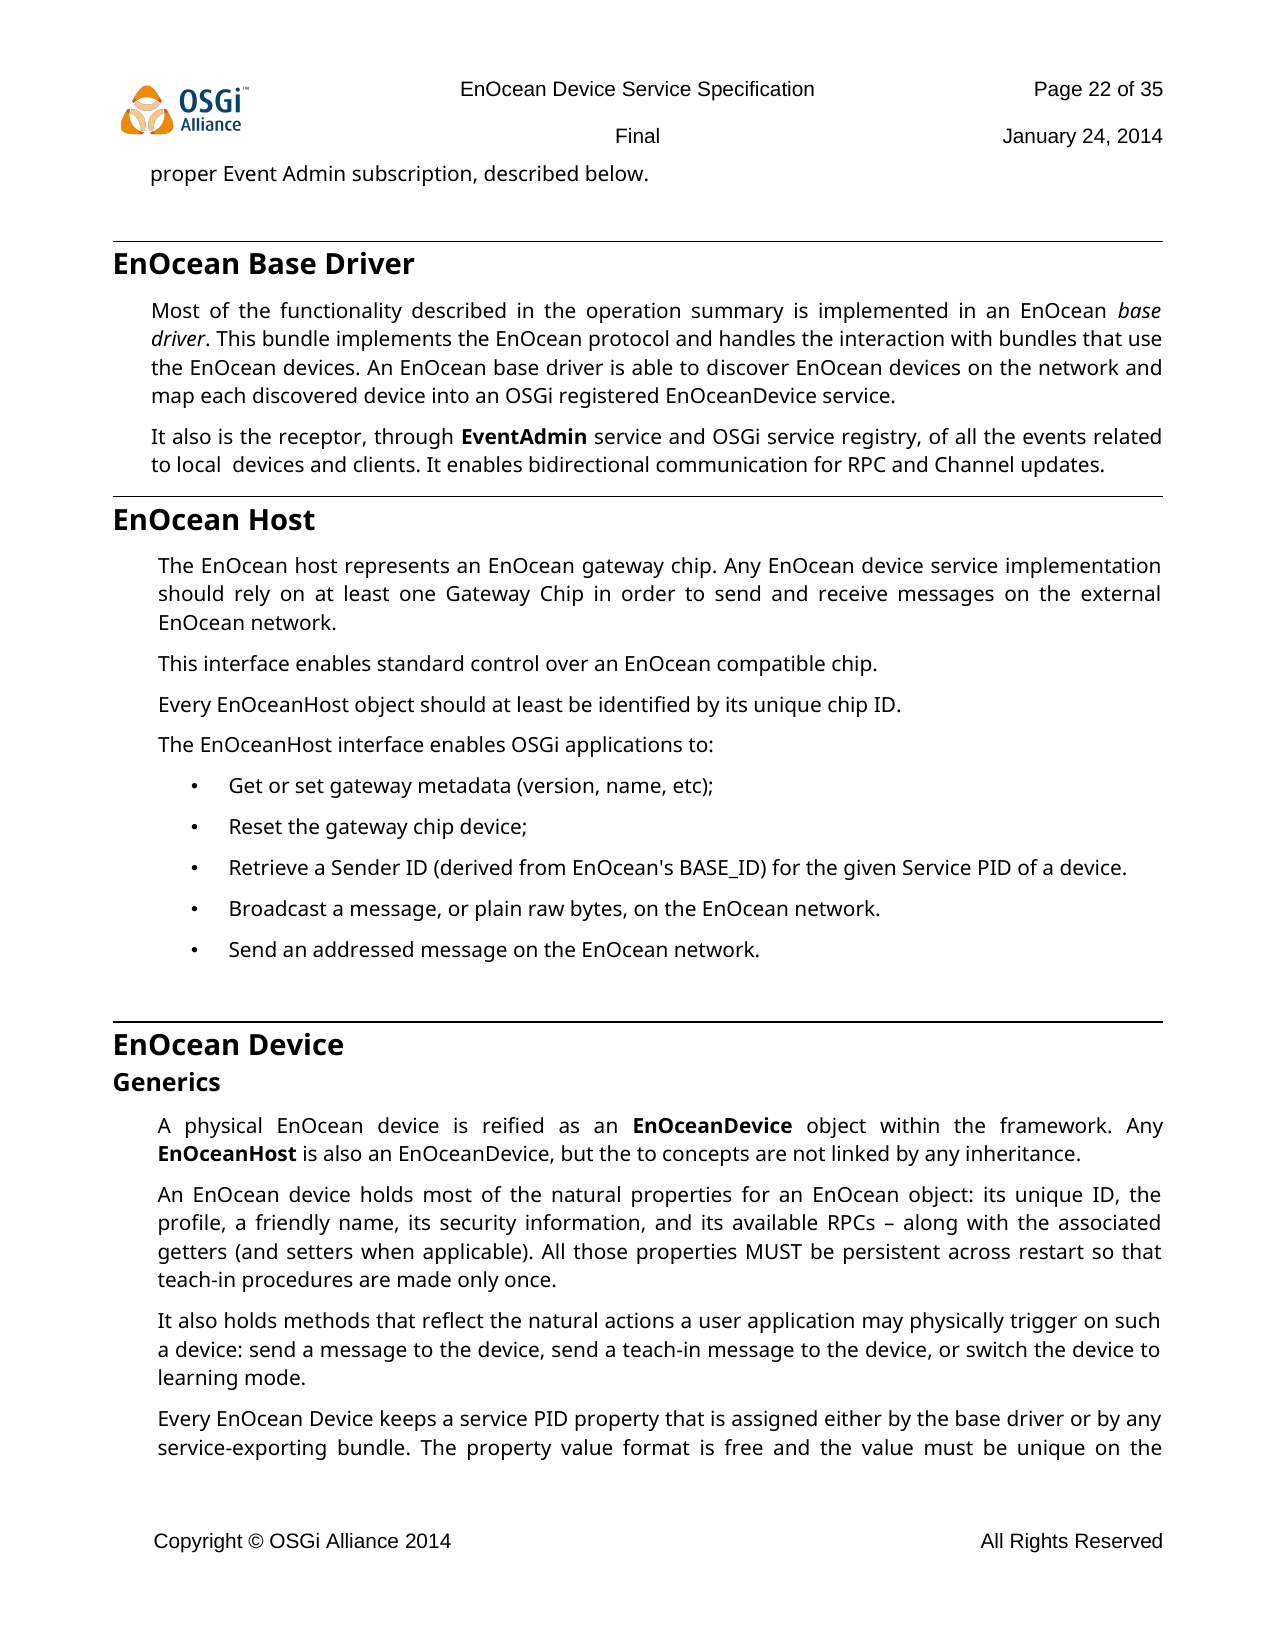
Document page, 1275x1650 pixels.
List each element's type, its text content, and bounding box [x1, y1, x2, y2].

list Retrieve a Sender ID (derived from EnOcean's BASE_ID) for the given Service PID of a device. [191, 853, 1163, 882]
list It also is the receptor, through EventAdmin service and OSGi service registry, of all the events related to local devices and clients. It enables bidirectional communication for RPC and Channel updates. [151, 422, 1163, 479]
list Send an addressed message on the EnOcean network. [191, 935, 1163, 964]
subtitle EnOcean Device [112, 1022, 1163, 1064]
text Every EnOcean Device keeps a service PID property that is assigned either by the base driver or by any service-exporting bundle. The property value format is free and the value must be unique on the [157, 1404, 1163, 1461]
text Every EnOceanHost object should at least be identified by its unique chip ID. [158, 690, 1163, 718]
text An EnOcean device holds most of the natural properties for an EnOcean object: its unique ID, the profile, a friendly name, its security information, and its available RPCs – along with the associated getters (and setters when applicable). All those properties MUST be persistent across restart so that teach-in procedures are made only once. [157, 1180, 1163, 1294]
picture [113, 78, 257, 142]
text The EnOcean host represents an EnOcean gateway chip. Any EnOcean device service implementation should rely on at least one Gateway Chip in order to send and receive messages on the external EnOcean network. [158, 551, 1163, 636]
subtitle EnOcean Base Driver [112, 242, 1163, 283]
subtitle EnOcean Host [112, 497, 1163, 538]
text proper Event Admin subscription, described below. [150, 159, 1163, 187]
text A physical EnOcean device is reified as an EnOceanDevice object within the framework. Any EnOceanHost is also an EnOceanDevice, but the to concepts are not linked by any inheritance. [157, 1111, 1163, 1168]
text This interface enables standard control over an EnOcean compatible chip. [158, 649, 1163, 677]
text Most of the functionality described in the operation summary is implemented in an EnOcean base driver. This bundle implements the EnOcean protocol and handles the interaction with bundles that use the EnOcean devices. An EnOcean base driver is able to discover EnOcean devices on the network and map each discovered device into an OSGi registered EnOceanDevice service. [151, 296, 1163, 409]
list Reset the gateway chip device; [191, 812, 1163, 841]
subtitle Generics [112, 1064, 1163, 1098]
text The EnOceanHost interface enables OSGi applications to: [158, 731, 1163, 759]
list Get or set gateway metadata (version, name, etc); [191, 772, 1163, 800]
text It also holds methods that reflect the natural actions a user application may physically trigger on such a device: send a message to the device, send a teach-in message to the device, or switch the device to learning mode. [157, 1306, 1163, 1392]
list Broadcast a message, or plain raw bytes, on the EnOcean network. [191, 894, 1163, 923]
